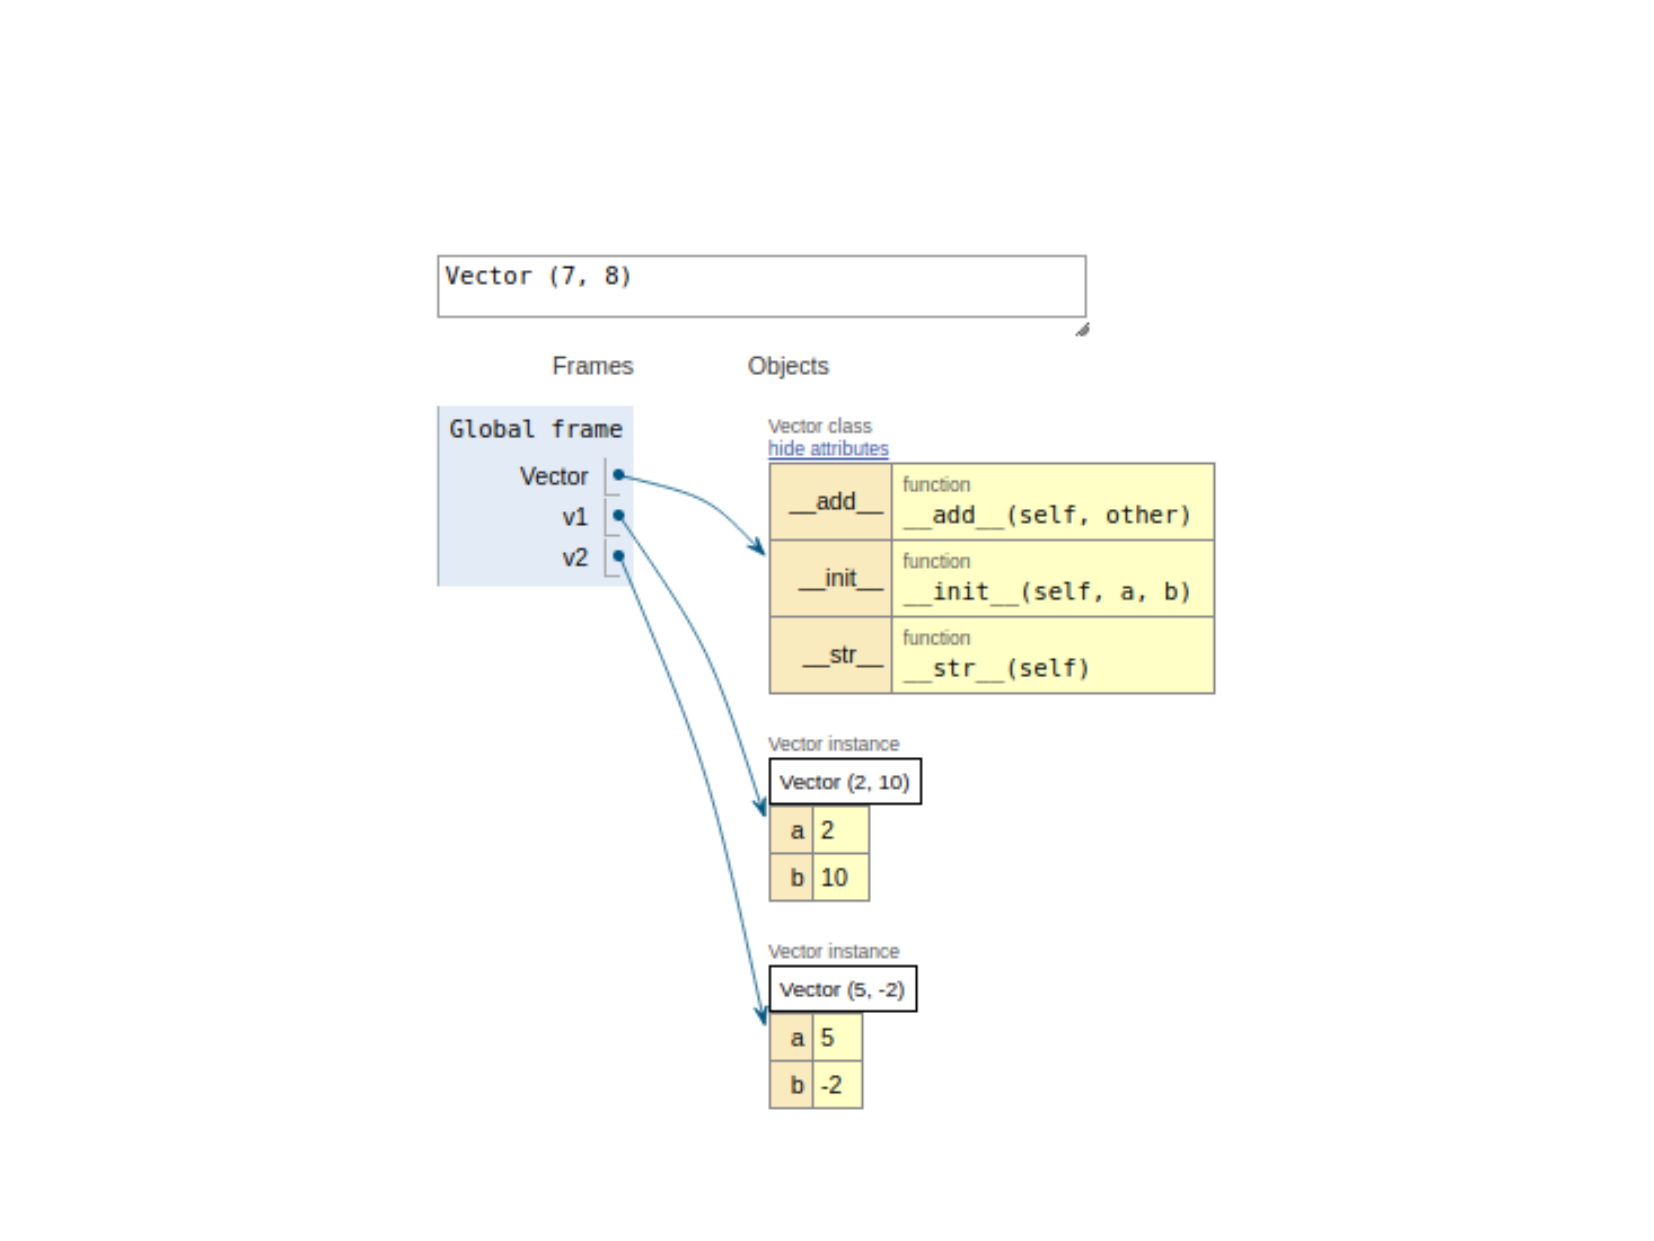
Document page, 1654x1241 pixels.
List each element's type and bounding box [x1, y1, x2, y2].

picture [431, 251, 1241, 1146]
